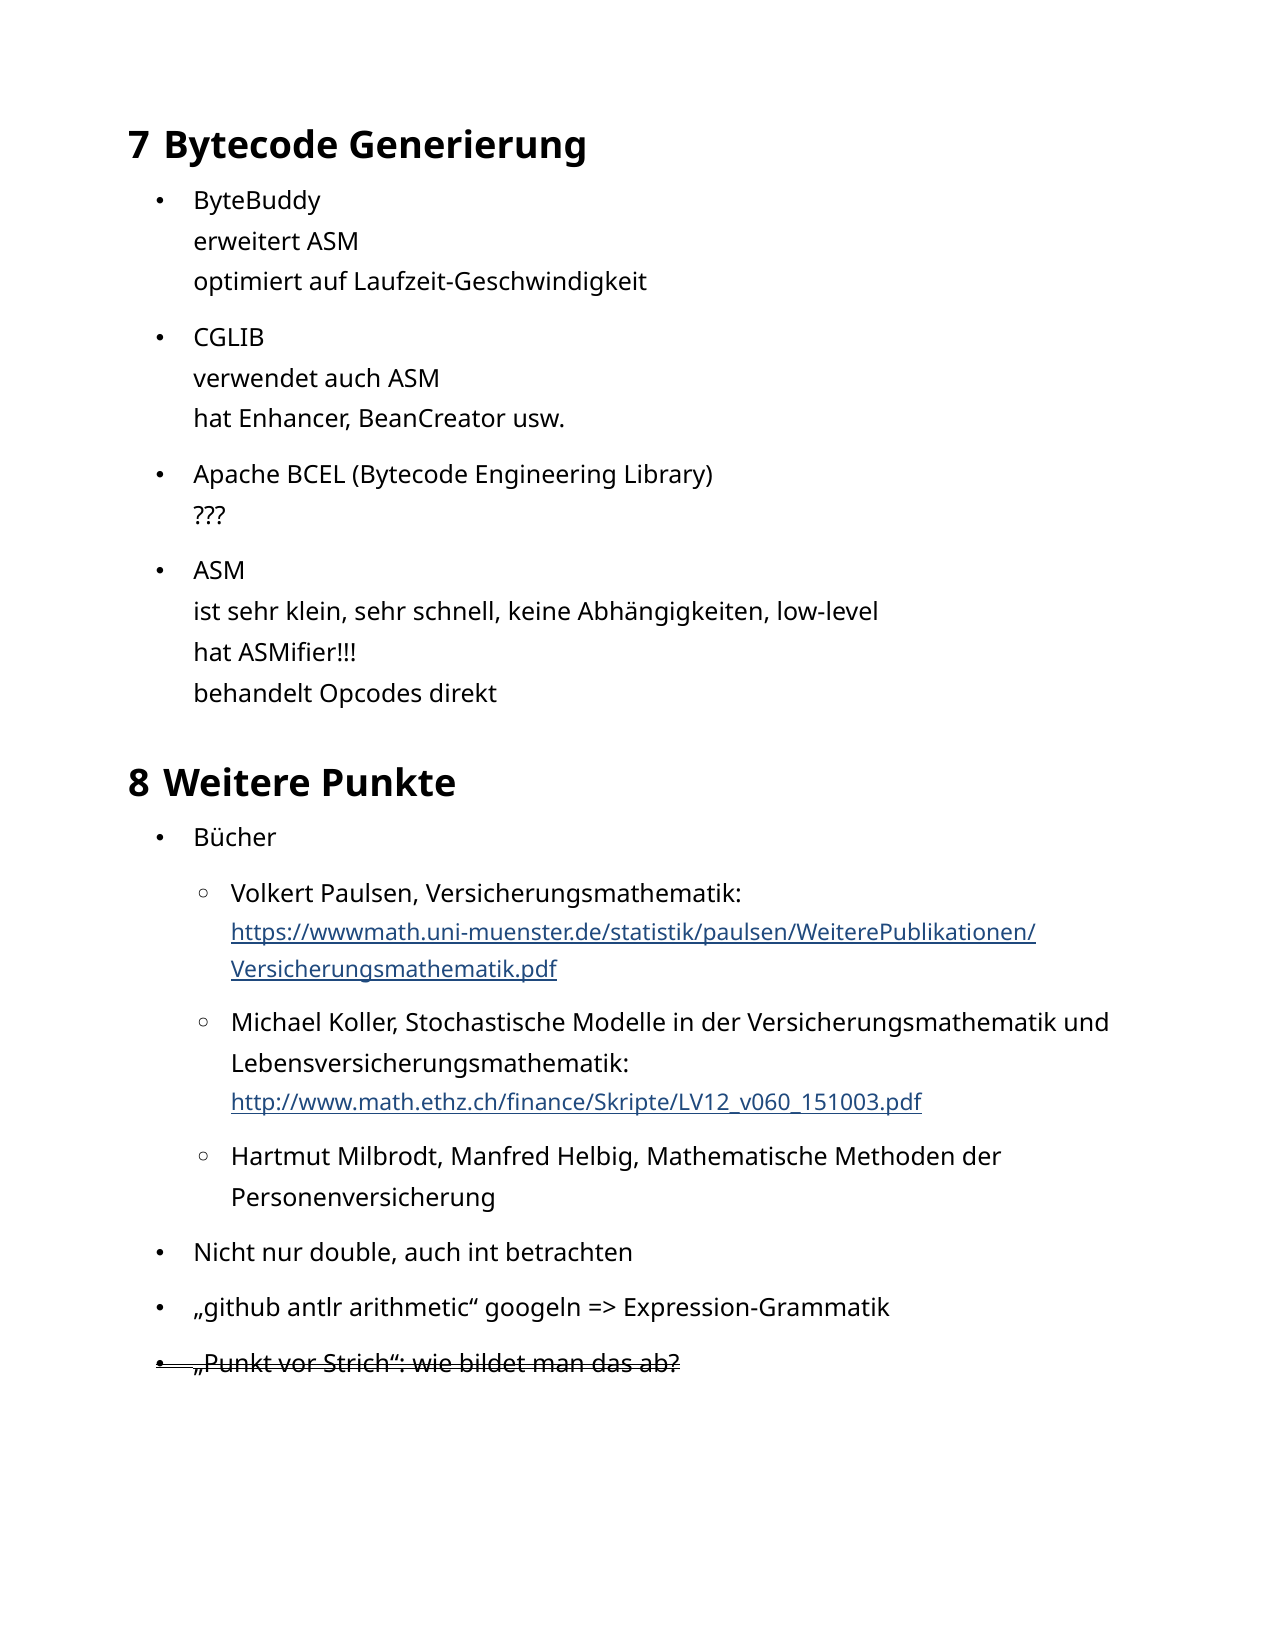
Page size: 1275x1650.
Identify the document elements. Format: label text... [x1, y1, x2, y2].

subtitle Bytecode Generierung [118, 118, 1157, 170]
list Hartmut Milbrodt, Manfred Helbig, Mathematische Methoden der Personenversicherung [193, 1138, 1157, 1213]
list ByteBuddy erweitert ASM optimiert auf Laufzeit-Geschwindigkeit [156, 182, 1157, 298]
list „github antlr arithmetic“ googeln => Expression-Grammatik [156, 1290, 1157, 1324]
list ASM ist sehr klein, sehr schnell, keine Abhängigkeiten, low-level hat ASMifier!!! behandelt Opcodes direkt [156, 553, 1157, 709]
list Volkert Paulsen, Versicherungsmathematik: https://wwwmath.uni-muenster.de/statistik/paulsen/WeiterePublikationen/Versicherungsmathematik.pdf [193, 875, 1157, 984]
list Bücher [156, 820, 1157, 854]
list „Punkt vor Strich“: wie bildet man das ab? [156, 1345, 1157, 1379]
list Nicht nur double, auch int betrachten [156, 1234, 1157, 1269]
list Michael Koller, Stochastische Modelle in der Versicherungsmathematik und Lebensversicherungsmathematik: http://www.math.ethz.ch/finance/Skripte/LV12_v060_151003.pdf [193, 1005, 1157, 1117]
list CGLIB verwendet auch ASM hat Enhancer, BeanCreator usw. [156, 319, 1157, 435]
list Apache BCEL (Bytecode Engineering Library) ??? [156, 456, 1157, 531]
subtitle Weitere Punkte [118, 756, 1157, 807]
